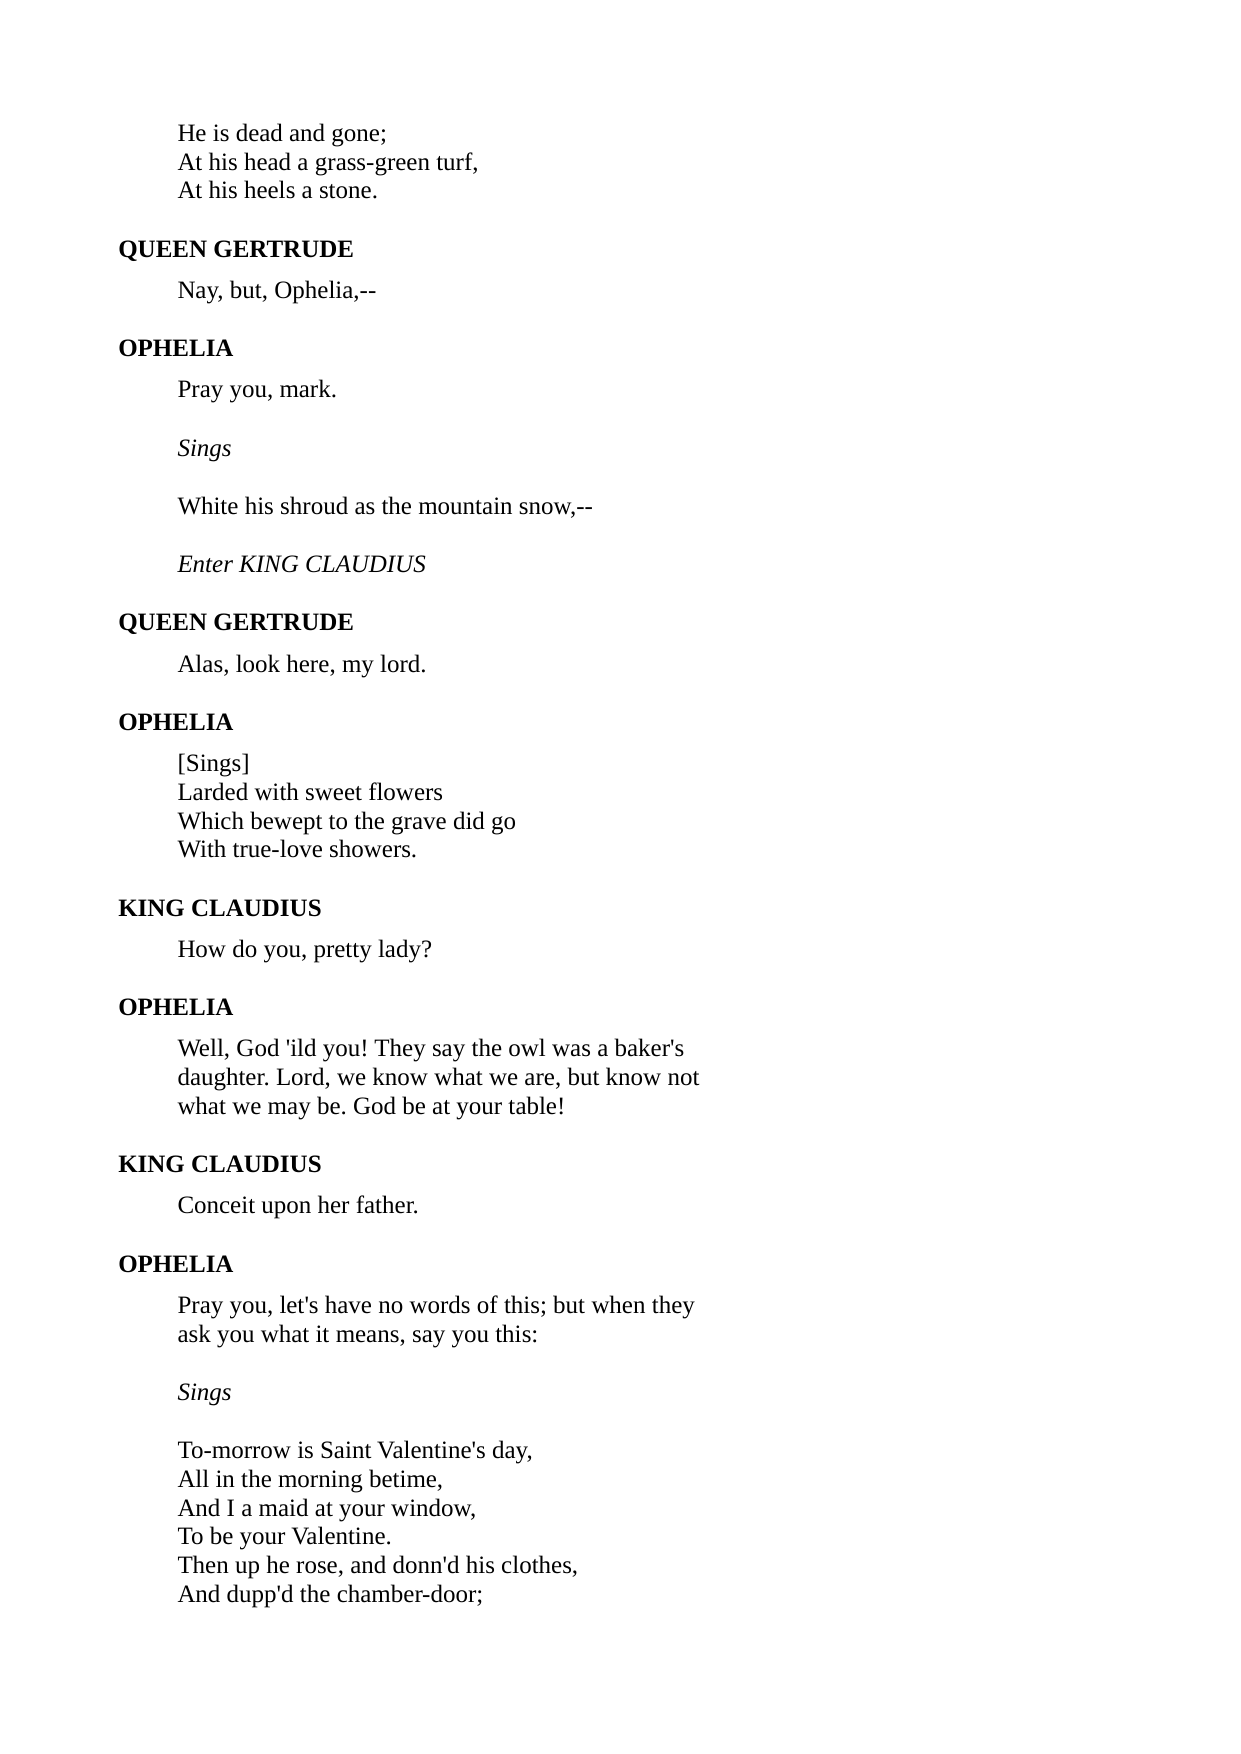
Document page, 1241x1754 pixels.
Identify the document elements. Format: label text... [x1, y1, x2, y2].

text How do you, pretty lady? [177, 934, 1063, 963]
text Pray you, mark. [177, 374, 1063, 403]
text Well, God 'ild you! They say the owl was a baker's daughter. Lord, we know what we are, but know not what we may be. God be at your table! [177, 1033, 1063, 1120]
text Nay, but, Ophelia,-- [177, 275, 1063, 304]
text QUEEN GERTRUDE [118, 234, 1122, 263]
text Enter KING CLAUDIUS [177, 549, 1063, 578]
text QUEEN GERTRUDE [118, 607, 1122, 636]
text Sings [177, 1377, 1063, 1406]
text Pray you, let's have no words of this; but when they ask you what it means, say you this: [177, 1290, 1063, 1347]
text He is dead and gone; At his head a grass-green turf, At his heels a stone. [177, 118, 1063, 204]
text [Sings] Larded with sweet flowers Which bewept to the grave did go With true-love showers. [177, 748, 1063, 863]
text To-morrow is Saint Valentine's day, All in the morning betime, And I a maid at your window, To be your Valentine. Then up he rose, and donn'd his clothes, And dupp'd the chamber-door; [177, 1435, 1063, 1608]
text KING CLAUDIUS [118, 893, 1122, 921]
text Sings [177, 433, 1063, 462]
text KING CLAUDIUS [118, 1149, 1122, 1178]
text Conceit upon her father. [177, 1190, 1063, 1219]
text OPHELIA [118, 333, 1122, 362]
text OPHELIA [118, 707, 1122, 736]
text Alas, look here, my lord. [177, 649, 1063, 677]
text OPHELIA [118, 1249, 1122, 1277]
text White his shroud as the mountain snow,-- [177, 491, 1063, 520]
text OPHELIA [118, 992, 1122, 1021]
